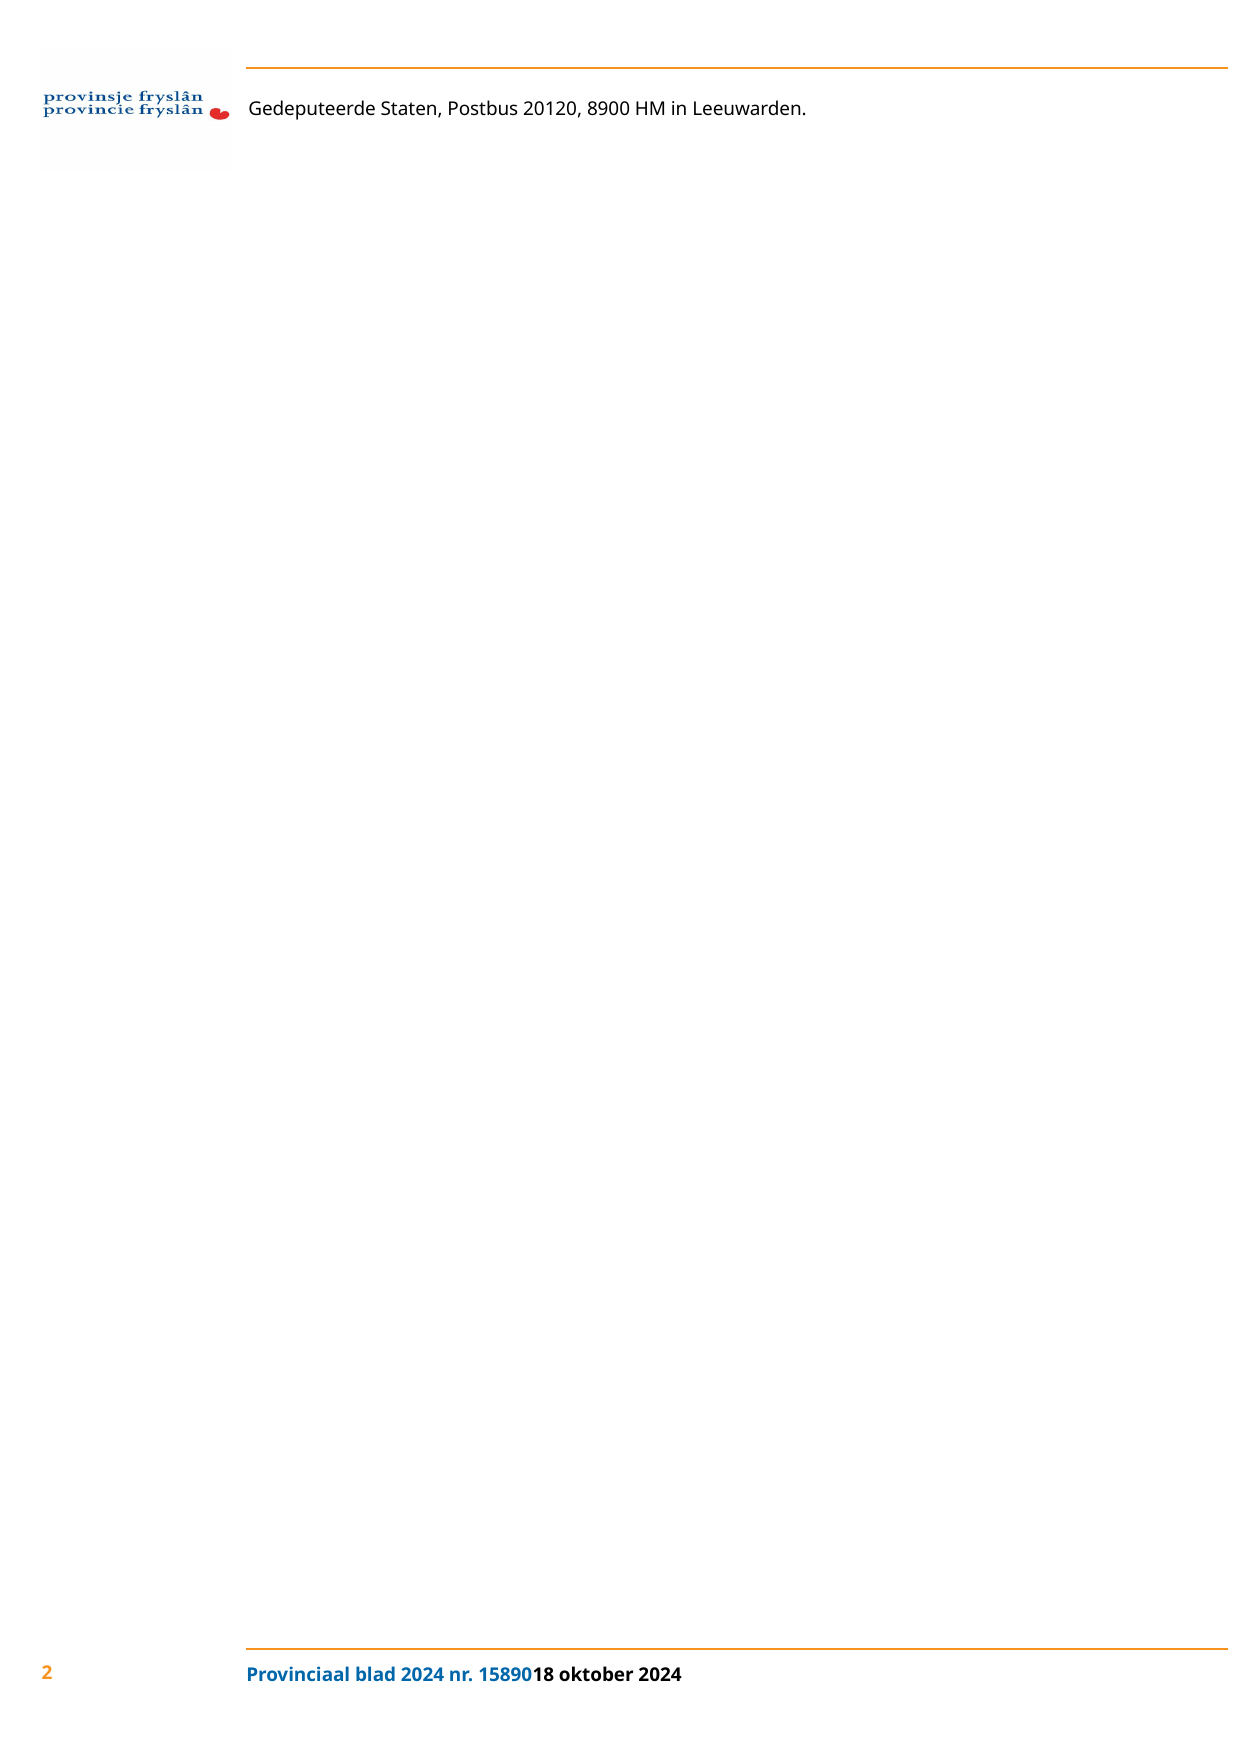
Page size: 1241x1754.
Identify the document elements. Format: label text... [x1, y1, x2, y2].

text Gedeputeerde Staten, Postbus 20120, 8900 HM in Leeuwarden. [248, 95, 1152, 121]
picture [41, 47, 231, 172]
